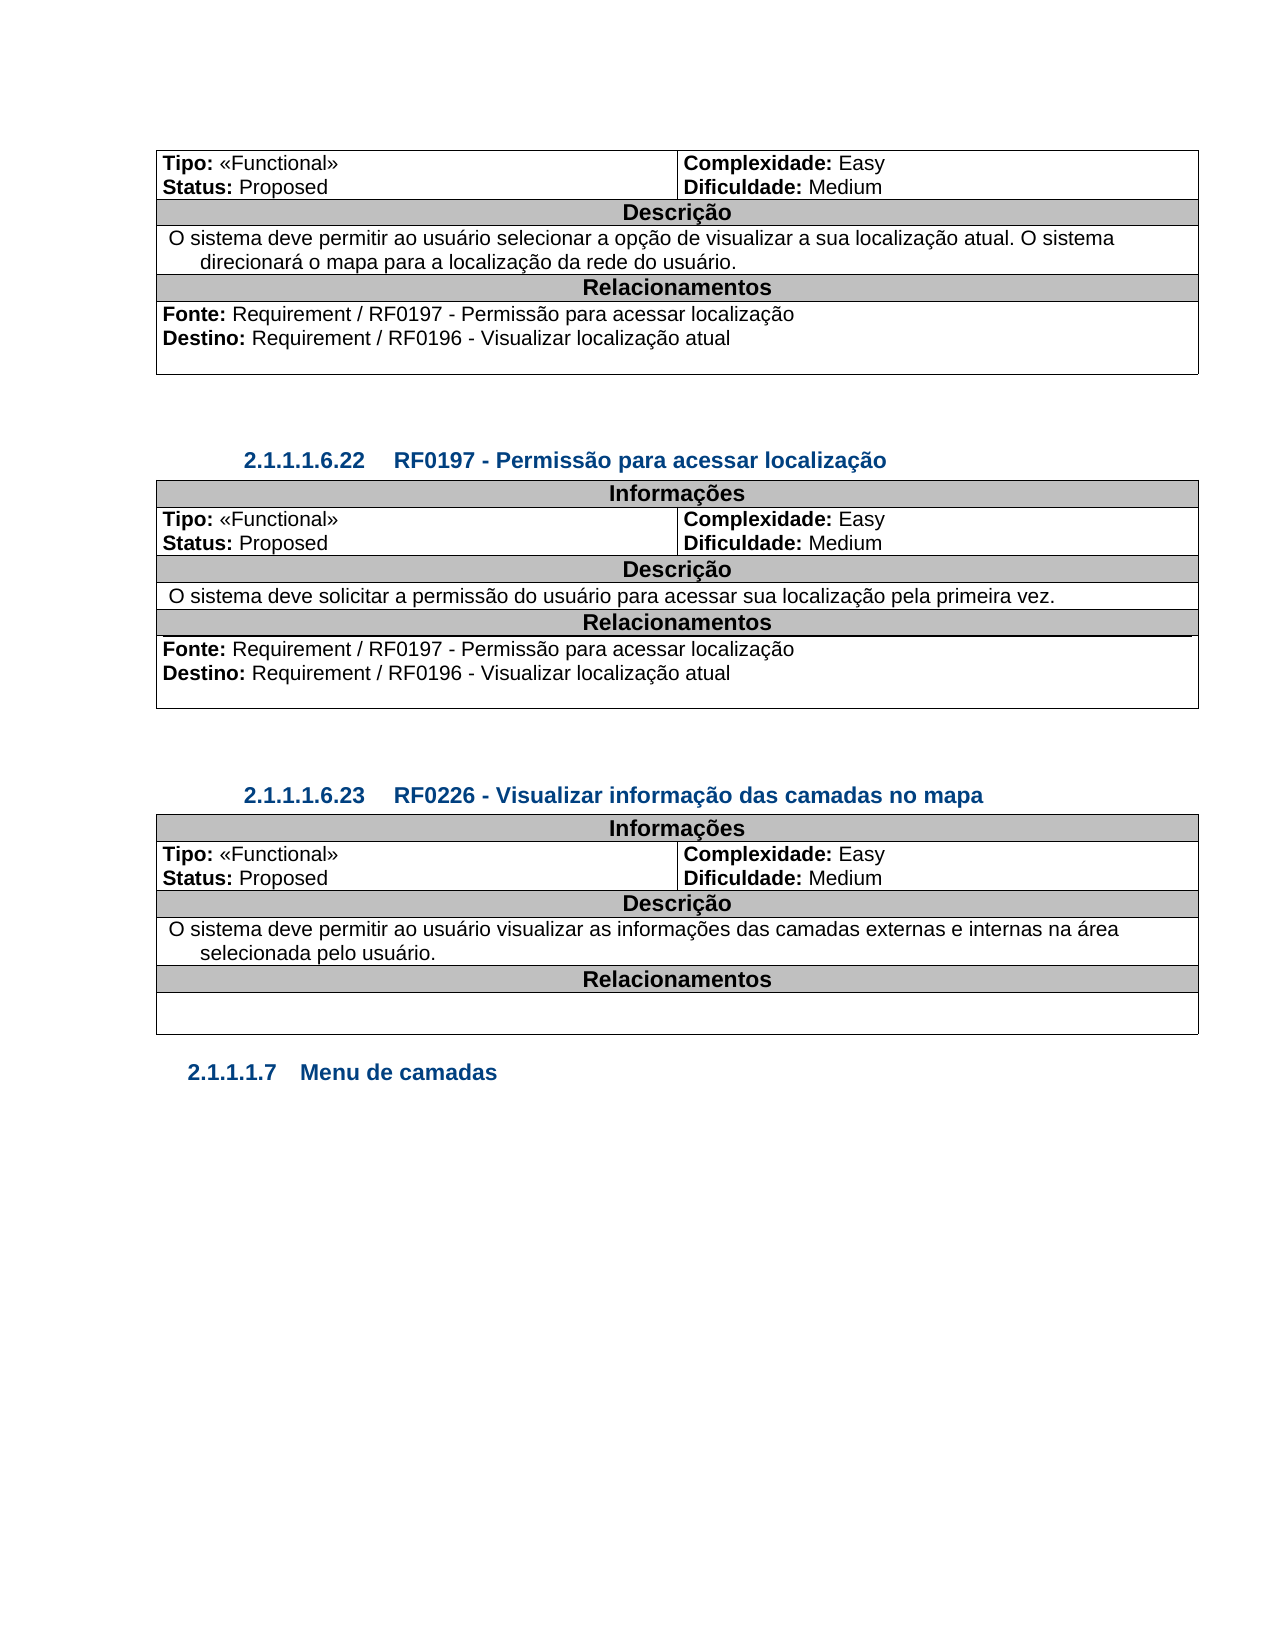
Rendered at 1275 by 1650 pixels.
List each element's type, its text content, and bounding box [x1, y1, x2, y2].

table_cell Relacionamentos [157, 610, 1198, 635]
list RF0197 - Permissão para acessar localização [244, 447, 1125, 473]
table_cell Descrição [157, 891, 1198, 917]
table_cell O sistema deve permitir ao usuário visualizar as informações das camadas externas e internas na área selecionada pelo usuário. [157, 918, 1198, 965]
table_cell Descrição [157, 200, 1198, 225]
table_cell [157, 636, 163, 708]
table_cell Tipo: «Functional» Status: Proposed [157, 842, 677, 890]
list Menu de camadas [187, 1059, 1125, 1085]
table_header Fonte: Requirement / RF0197 - Permissão para acessar localização Destino: Requirement / RF0196 - Visualizar localização atual [163, 302, 1192, 373]
table_header Informações [157, 481, 1198, 507]
table_header Informações [157, 815, 1198, 841]
table_header Fonte: Requirement / RF0197 - Permissão para acessar localização Destino: Requirement / RF0196 - Visualizar localização atual [163, 637, 1192, 708]
table_cell [157, 993, 1198, 1033]
table_cell Complexidade: Easy Dificuldade: Medium [678, 508, 1198, 555]
table_cell Tipo: «Functional» Status: Proposed [157, 508, 677, 555]
table_cell Complexidade: Easy Dificuldade: Medium [678, 151, 1198, 198]
table_cell O sistema deve permitir ao usuário selecionar a opção de visualizar a sua localização atual. O sistema direcionará o mapa para a localização da rede do usuário. [157, 226, 1198, 274]
table_cell Relacionamentos [157, 966, 1198, 992]
table_cell [1192, 636, 1198, 708]
table_cell Complexidade: Easy Dificuldade: Medium [678, 842, 1198, 890]
list RF0226 - Visualizar informação das camadas no mapa [244, 782, 1125, 808]
table_cell Descrição [157, 556, 1198, 582]
table_cell O sistema deve solicitar a permissão do usuário para acessar sua localização pela primeira vez. [157, 583, 1198, 608]
table_cell [157, 302, 1198, 374]
table_cell Tipo: «Functional» Status: Proposed [157, 151, 677, 198]
table_cell Relacionamentos [157, 275, 1198, 301]
